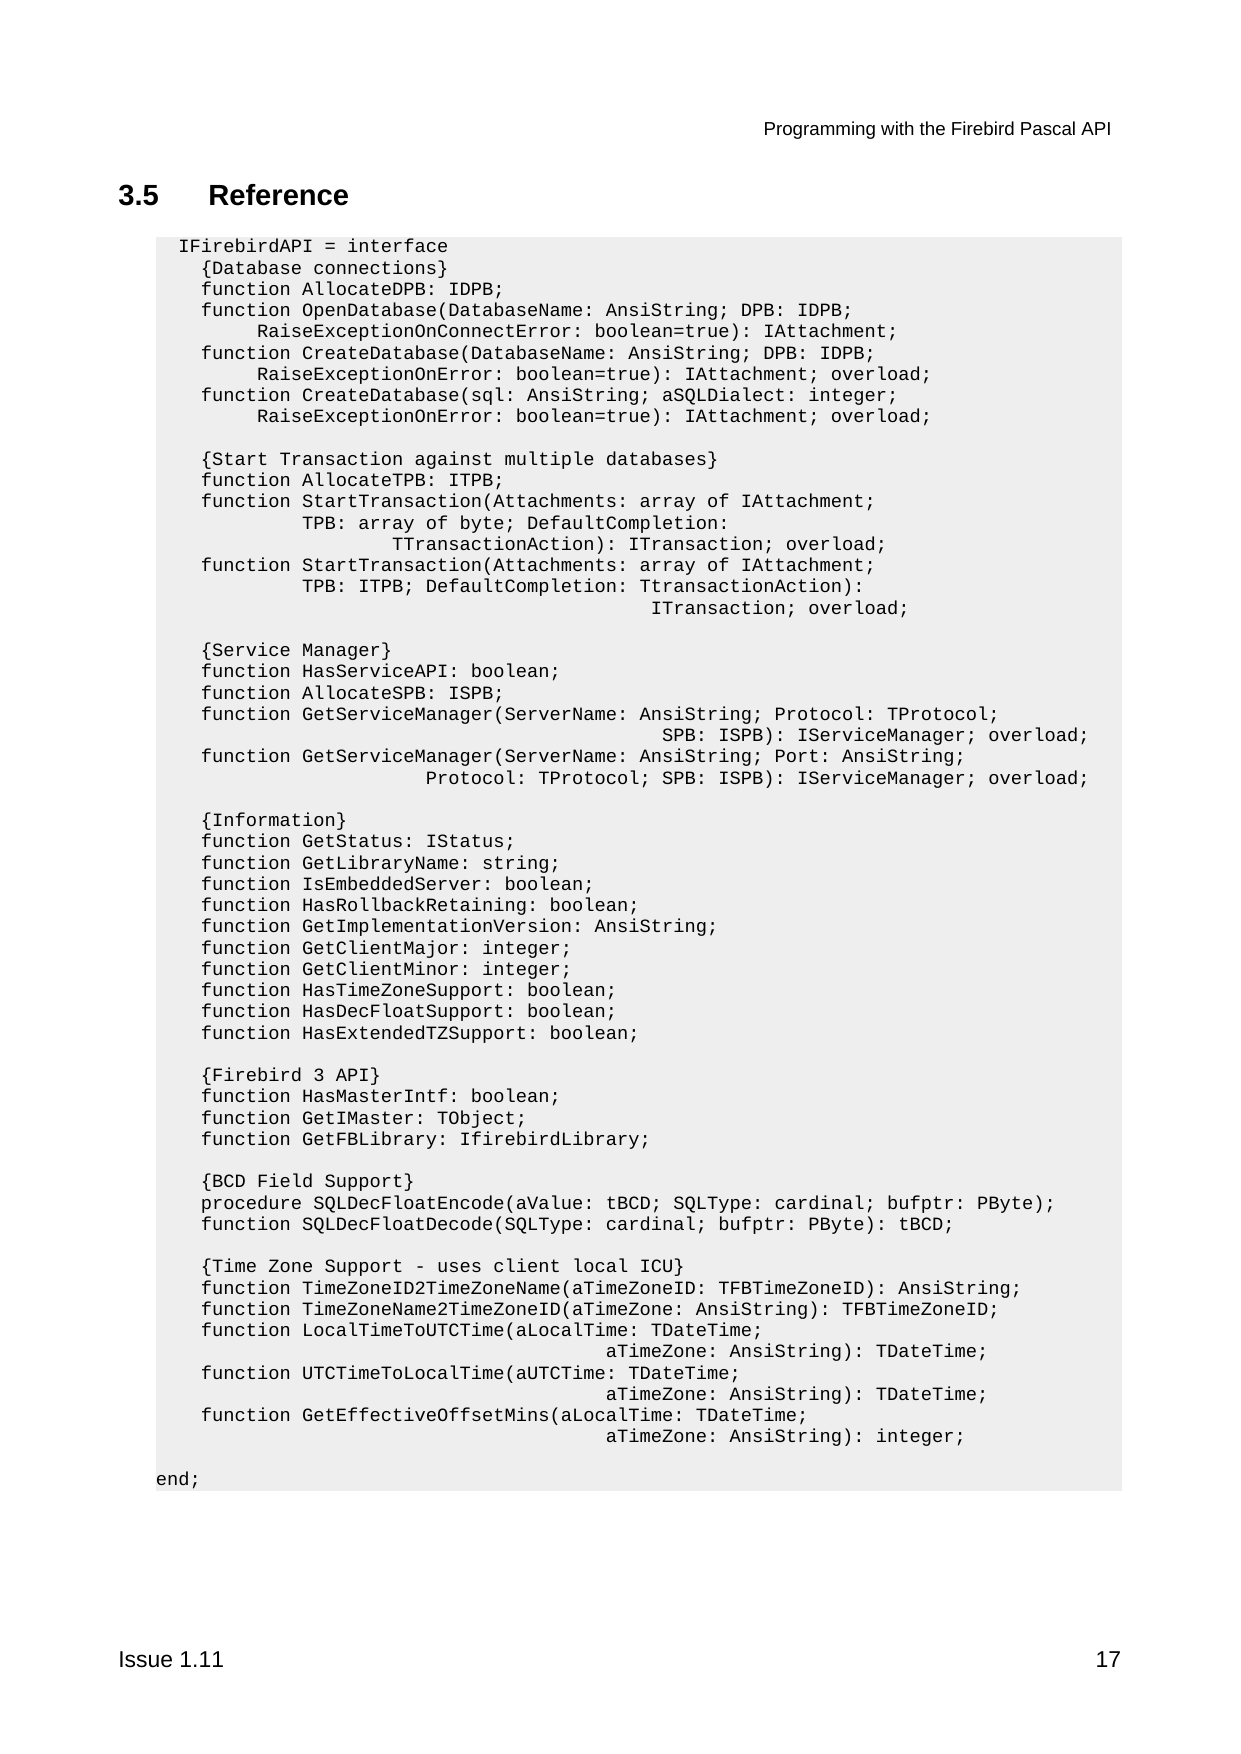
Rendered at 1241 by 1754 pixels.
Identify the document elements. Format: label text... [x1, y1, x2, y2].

text function AllocateDPB: IDPB; [156, 280, 1122, 301]
text function SQLDecFloatDecode(SQLType: cardinal; bufptr: PByte): tBCD; [156, 1215, 1122, 1236]
text function AllocateSPB: ISPB; [156, 683, 1122, 705]
text aTimeZone: AnsiString): integer; [156, 1427, 1122, 1448]
text end; [156, 1470, 1122, 1491]
text function StartTransaction(Attachments: array of IAttachment; [156, 492, 1122, 513]
text function StartTransaction(Attachments: array of IAttachment; [156, 556, 1122, 577]
text TTransactionAction): ITransaction; overload; [156, 535, 1122, 556]
text TPB: array of byte; DefaultCompletion: [156, 513, 1122, 535]
text RaiseExceptionOnError: boolean=true): IAttachment; overload; [156, 407, 1122, 428]
text function GetImplementationVersion: AnsiString; [156, 917, 1122, 938]
text function GetServiceManager(ServerName: AnsiString; Port: AnsiString; [156, 747, 1122, 768]
text RaiseExceptionOnError: boolean=true): IAttachment; overload; [156, 365, 1122, 386]
text function CreateDatabase(DatabaseName: AnsiString; DPB: IDPB; [156, 343, 1122, 365]
text ITransaction; overload; [156, 598, 1122, 620]
text {Start Transaction against multiple databases} [156, 450, 1122, 471]
text function OpenDatabase(DatabaseName: AnsiString; DPB: IDPB; [156, 301, 1122, 322]
text function GetStatus: IStatus; [156, 832, 1122, 853]
text {Time Zone Support - uses client local ICU} [156, 1257, 1122, 1278]
text aTimeZone: AnsiString): TDateTime; [156, 1385, 1122, 1406]
text function LocalTimeToUTCTime(aLocalTime: TDateTime; [156, 1321, 1122, 1342]
text function HasTimeZoneSupport: boolean; [156, 981, 1122, 1002]
text function HasServiceAPI: boolean; [156, 662, 1122, 683]
text TPB: ITPB; DefaultCompletion: TtransactionAction): [156, 577, 1122, 598]
text function TimeZoneID2TimeZoneName(aTimeZoneID: TFBTimeZoneID): AnsiString; [156, 1278, 1122, 1300]
text {Service Manager} [156, 641, 1122, 662]
text {Information} [156, 811, 1122, 832]
text function IsEmbeddedServer: boolean; [156, 875, 1122, 896]
text RaiseExceptionOnConnectError: boolean=true): IAttachment; [156, 322, 1122, 343]
text function GetLibraryName: string; [156, 853, 1122, 875]
text aTimeZone: AnsiString): TDateTime; [156, 1342, 1122, 1363]
text function GetClientMajor: integer; [156, 938, 1122, 960]
text function AllocateTPB: ITPB; [156, 471, 1122, 492]
text function HasExtendedTZSupport: boolean; [156, 1023, 1122, 1045]
text function GetClientMinor: integer; [156, 960, 1122, 981]
text function TimeZoneName2TimeZoneID(aTimeZone: AnsiString): TFBTimeZoneID; [156, 1300, 1122, 1321]
text Protocol: TProtocol; SPB: ISPB): IServiceManager; overload; [156, 768, 1122, 790]
text function HasMasterIntf: boolean; [156, 1087, 1122, 1108]
text function GetFBLibrary: IfirebirdLibrary; [156, 1130, 1122, 1151]
text procedure SQLDecFloatEncode(aValue: tBCD; SQLType: cardinal; bufptr: PByte); [156, 1193, 1122, 1215]
text {Database connections} [156, 258, 1122, 280]
text SPB: ISPB): IServiceManager; overload; [156, 726, 1122, 747]
text function HasDecFloatSupport: boolean; [156, 1002, 1122, 1023]
text function HasRollbackRetaining: boolean; [156, 896, 1122, 917]
subtitle Reference [118, 178, 1122, 212]
text function GetIMaster: TObject; [156, 1108, 1122, 1130]
text function GetEffectiveOffsetMins(aLocalTime: TDateTime; [156, 1406, 1122, 1427]
text function UTCTimeToLocalTime(aUTCTime: TDateTime; [156, 1363, 1122, 1385]
text function GetServiceManager(ServerName: AnsiString; Protocol: TProtocol; [156, 705, 1122, 726]
text IFirebirdAPI = interface [156, 237, 1122, 258]
text {Firebird 3 API} [156, 1066, 1122, 1087]
text function CreateDatabase(sql: AnsiString; aSQLDialect: integer; [156, 386, 1122, 407]
text {BCD Field Support} [156, 1172, 1122, 1193]
